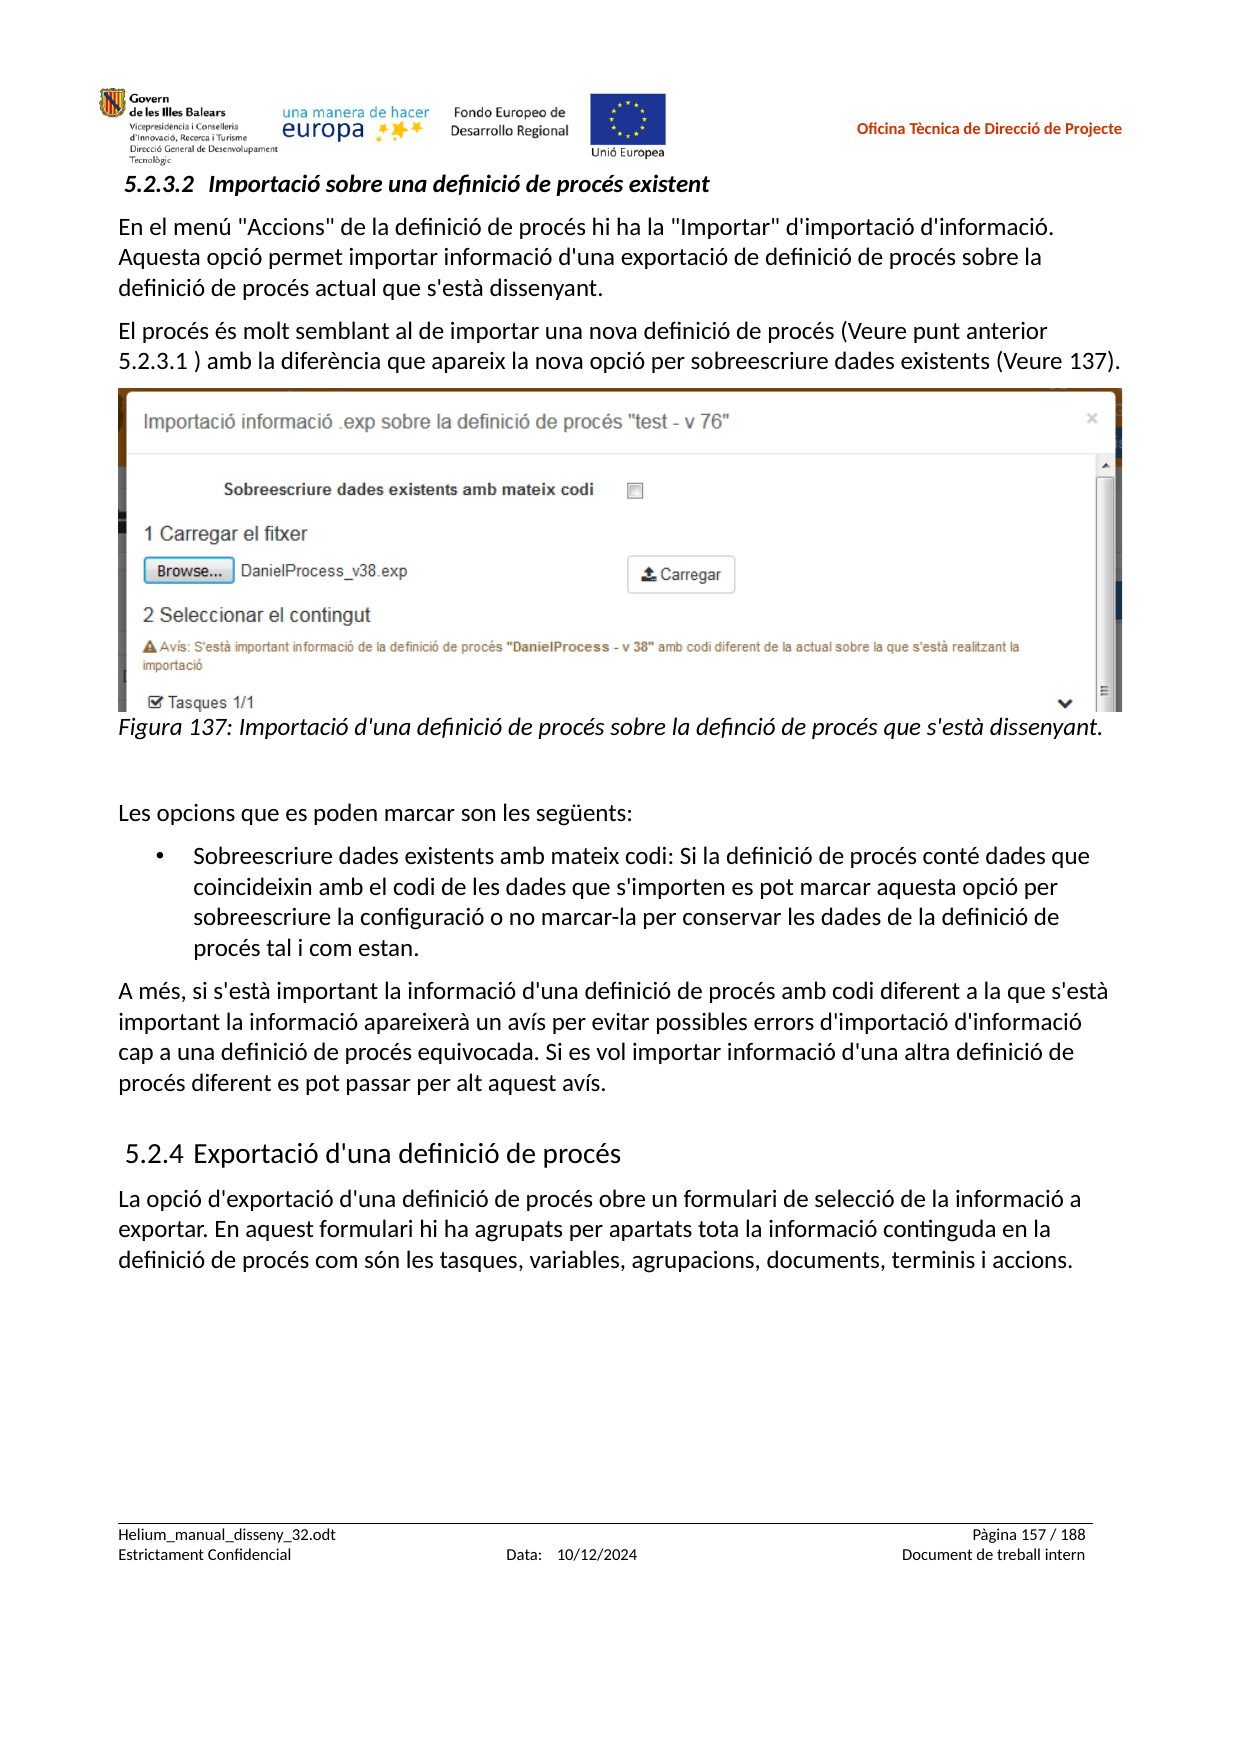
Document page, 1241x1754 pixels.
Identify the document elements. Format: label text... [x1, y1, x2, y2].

picture [99, 87, 668, 166]
list Sobreescriure dades existents amb mateix codi: Si la definició de procés conté dades que coincideixin amb el codi de les dades que s'importen es pot marcar aquesta opció per sobreescriure la configuració o no marcar-la per conservar les dades de la definició de procés tal i com estan. [156, 841, 1122, 963]
text Figura 137: Importació d'una definició de procés sobre la definció de procés que s'està dissenyant. [118, 712, 1122, 742]
text A més, si s'està important la informació d'una definició de procés amb codi diferent a la que s'està important la informació apareixerà un avís per evitar possibles errors d'importació d'informació cap a una definició de procés equivocada. Si es vol importar informació d'una altra definició de procés diferent es pot passar per alt aquest avís. [118, 975, 1122, 1097]
text Les opcions que es poden marcar son les següents: [118, 797, 1122, 828]
text El procés és molt semblant al de importar una nova definició de procés (Veure punt anterior 5.2.3.1 ) amb la diferència que apareix la nova opció per sobreescriure dades existents (Veure 137). [118, 315, 1122, 376]
subtitle Exportació d'una definició de procés [118, 1135, 1122, 1170]
text La opció d'exportació d'una definició de procés obre un formulari de selecció de la informació a exportar. En aquest formulari hi ha agrupats per apartats tota la informació continguda en la definició de procés com són les tasques, variables, agrupacions, documents, terminis i accions. [118, 1183, 1122, 1274]
picture [118, 388, 1123, 712]
subtitle Importació sobre una definició de procés existent [118, 168, 1122, 198]
text En el menú "Accions" de la definició de procés hi ha la "Importar" d'importació d'informació. Aquesta opció permet importar informació d'una exportació de definició de procés sobre la definició de procés actual que s'està dissenyant. [118, 211, 1122, 302]
